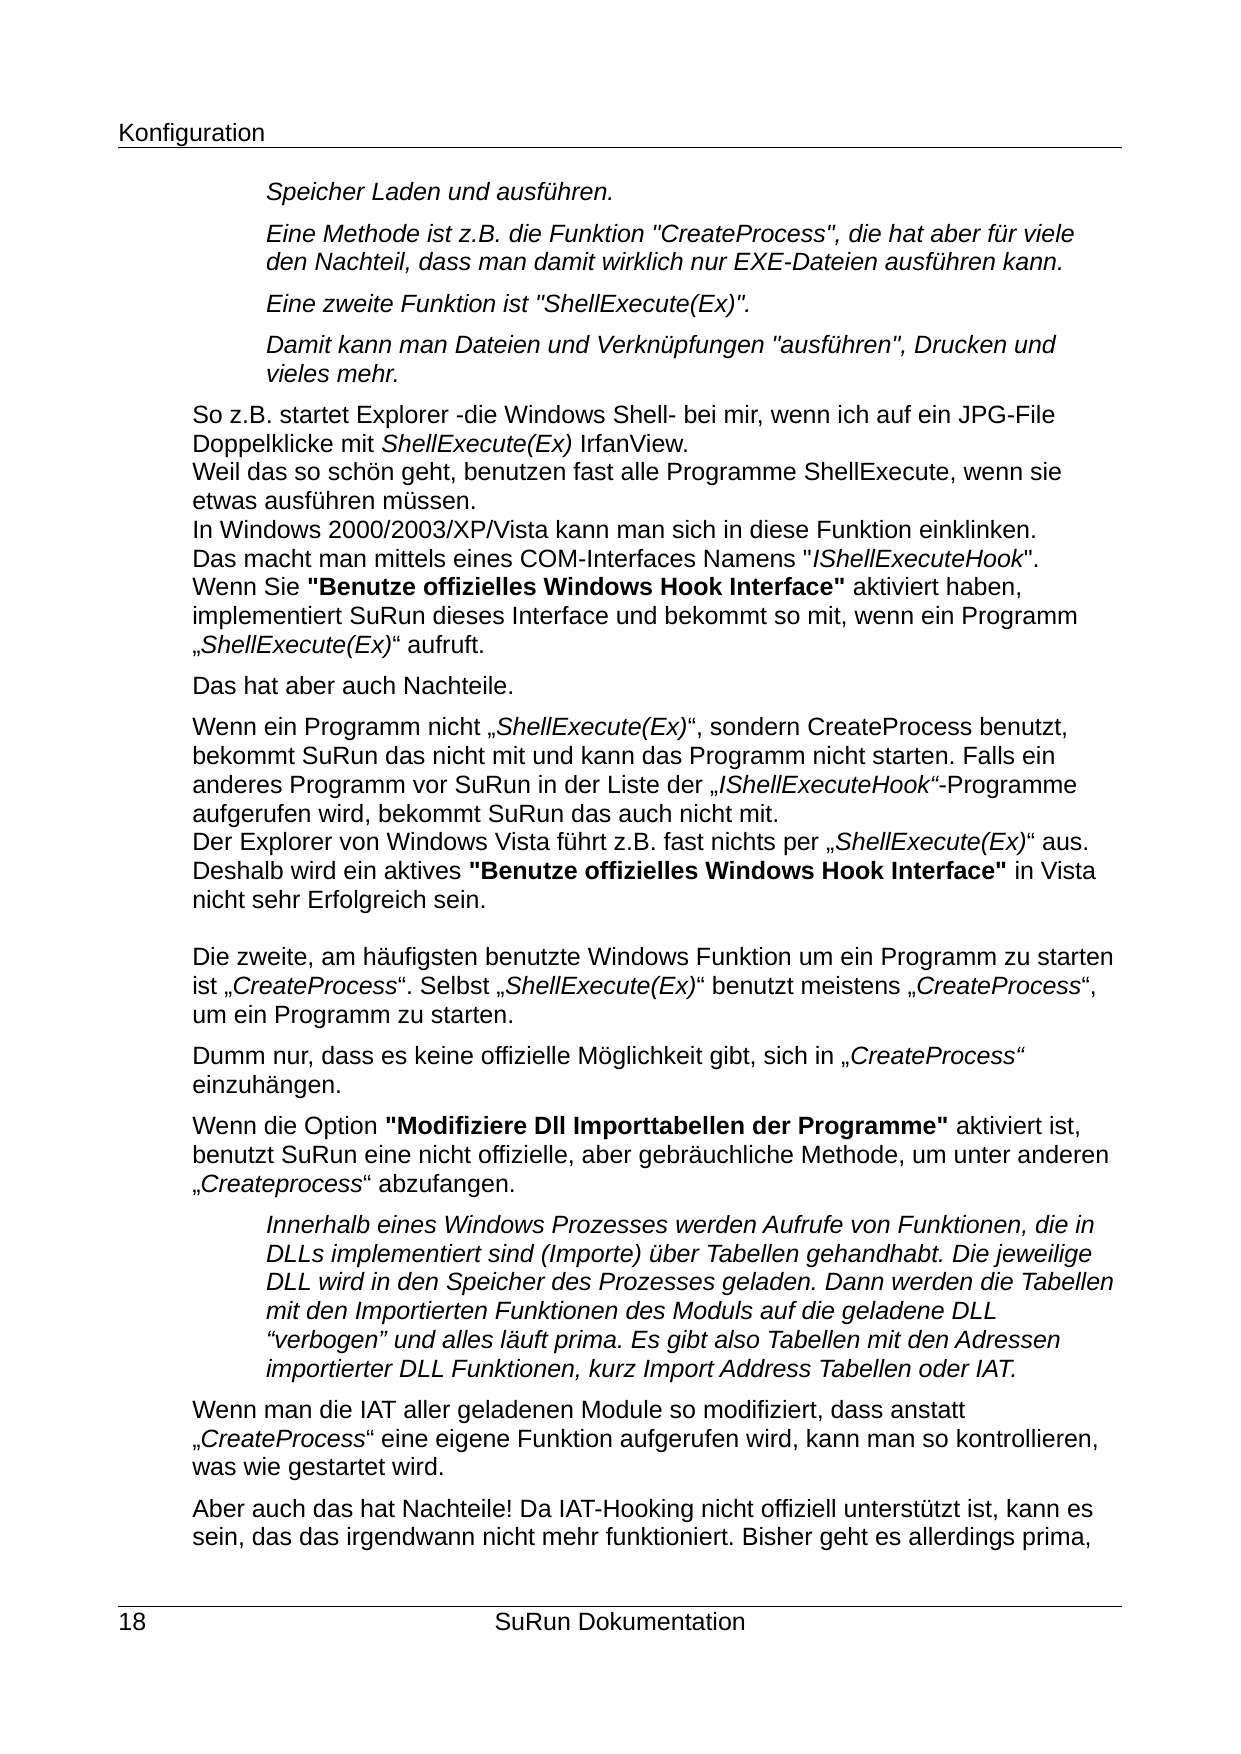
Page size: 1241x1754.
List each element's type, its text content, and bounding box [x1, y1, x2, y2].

text Wenn ein Programm nicht „ShellExecute(Ex)“, sondern CreateProcess benutzt, bekommt SuRun das nicht mit und kann das Programm nicht starten. Falls ein anderes Programm vor SuRun in der Liste der „IShellExecuteHook“-Programme aufgerufen wird, bekommt SuRun das auch nicht mit. Der Explorer von Windows Vista führt z.B. fast nichts per „ShellExecute(Ex)“ aus. Deshalb wird ein aktives "Benutze offizielles Windows Hook Interface" in Vista nicht sehr Erfolgreich sein. Die zweite, am häufigsten benutzte Windows Funktion um ein Programm zu starten ist „CreateProcess“. Selbst „ShellExecute(Ex)“ benutzt meistens „CreateProcess“, um ein Programm zu starten. [192, 712, 1122, 1029]
text Dumm nur, dass es keine offizielle Möglichkeit gibt, sich in „CreateProcess“ einzuhängen. [192, 1041, 1122, 1099]
text Innerhalb eines Windows Prozesses werden Aufrufe von Funktionen, die in DLLs implementiert sind (Importe) über Tabellen gehandhabt. Die jeweilige DLL wird in den Speicher des Prozesses geladen. Dann werden die Tabellen mit den Importierten Funktionen des Moduls auf die geladene DLL “verbogen” und alles läuft prima. Es gibt also Tabellen mit den Adressen importierter DLL Funktionen, kurz Import Address Tabellen oder IAT. [266, 1210, 1122, 1382]
text Eine zweite Funktion ist "ShellExecute(Ex)". [266, 289, 1122, 317]
text So z.B. startet Explorer -die Windows Shell- bei mir, wenn ich auf ein JPG-File Doppelklicke mit ShellExecute(Ex) IrfanView. Weil das so schön geht, benutzen fast alle Programme ShellExecute, wenn sie etwas ausführen müssen. In Windows 2000/2003/XP/Vista kann man sich in diese Funktion einklinken. Das macht man mittels eines COM-Interfaces Namens "IShellExecuteHook". Wenn Sie "Benutze offizielles Windows Hook Interface" aktiviert haben, implementiert SuRun dieses Interface und bekommt so mit, wenn ein Programm „ShellExecute(Ex)“ aufruft. [192, 400, 1122, 659]
text Speicher Laden und ausführen. [266, 177, 1122, 206]
text Damit kann man Dateien und Verknüpfungen "ausführen", Drucken und vieles mehr. [266, 330, 1122, 387]
text Eine Methode ist z.B. die Funktion "CreateProcess", die hat aber für viele den Nachteil, dass man damit wirklich nur EXE-Dateien ausführen kann. [266, 219, 1122, 276]
text Das hat aber auch Nachteile. [192, 671, 1122, 700]
text Wenn die Option "Modifiziere Dll Importtabellen der Programme" aktiviert ist, benutzt SuRun eine nicht offizielle, aber gebräuchliche Methode, um unter anderen „Createprocess“ abzufangen. [192, 1111, 1122, 1197]
text Aber auch das hat Nachteile! Da IAT-Hooking nicht offiziell unterstützt ist, kann es sein, das das irgendwann nicht mehr funktioniert. Bisher geht es allerdings prima, [192, 1494, 1122, 1551]
text Wenn man die IAT aller geladenen Module so modifiziert, dass anstatt „CreateProcess“ eine eigene Funktion aufgerufen wird, kann man so kontrollieren, was wie gestartet wird. [192, 1395, 1122, 1481]
